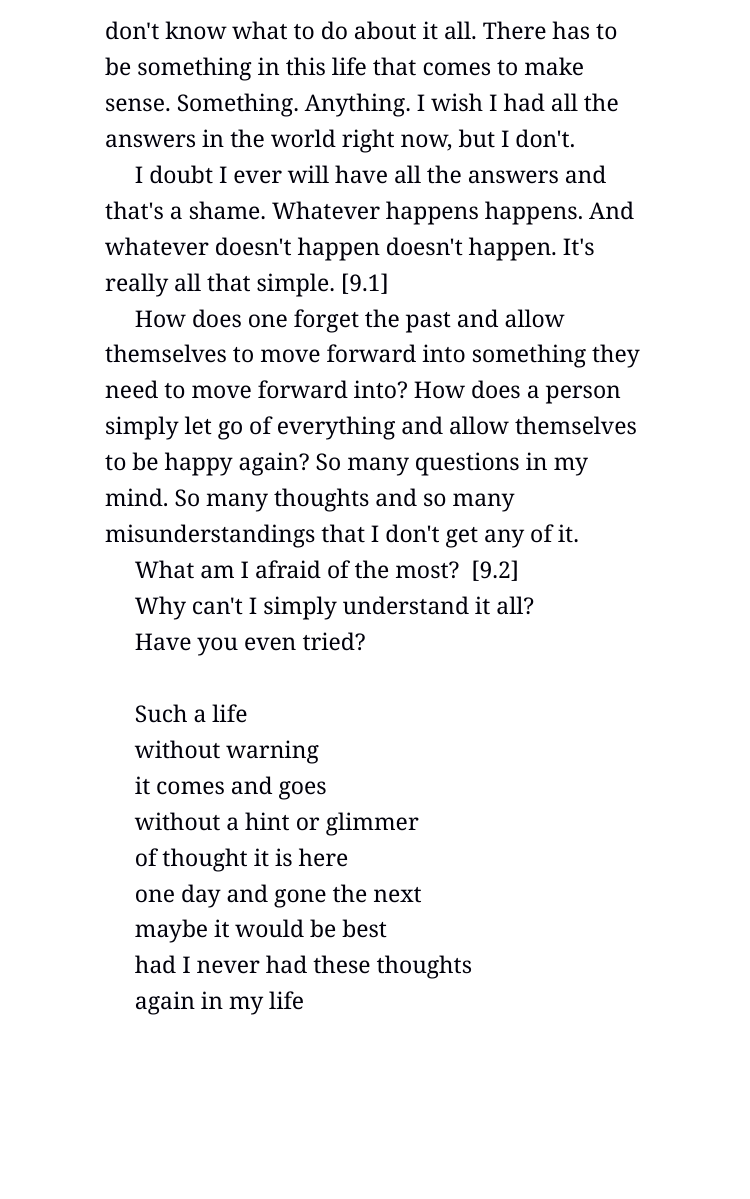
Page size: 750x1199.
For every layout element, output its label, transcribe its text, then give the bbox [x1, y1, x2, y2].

text again in my life [105, 985, 645, 1017]
text Why can't I simply understand it all? [105, 590, 645, 621]
text without a hint or glimmer [105, 806, 645, 837]
text maybe it would be best [105, 913, 645, 945]
text it comes and goes [105, 770, 645, 801]
text Have you even tried? [105, 626, 645, 657]
text How does one forget the past and allow themselves to move forward into something they need to move forward into? How does a person simply let go of everything and allow themselves to be happy again? So many questions in my mind. So many thoughts and so many misunderstandings that I don't get any of it. [105, 302, 645, 549]
text of thought it is here [105, 842, 645, 873]
text don't know what to do about it all. There has to be something in this life that comes to make sense. Something. Anything. I wish I had all the answers in the world right now, but I don't. [105, 15, 645, 154]
text had I never had these thoughts [105, 949, 645, 981]
text I doubt I ever will have all the answers and that's a shame. Whatever happens happens. And whatever doesn't happen doesn't happen. It's really all that simple. [9.1] [105, 159, 645, 298]
text one day and gone the next [105, 877, 645, 909]
text Such a life [105, 698, 645, 729]
text without warning [105, 734, 645, 765]
text What am I afraid of the most? [9.2] [105, 554, 645, 585]
